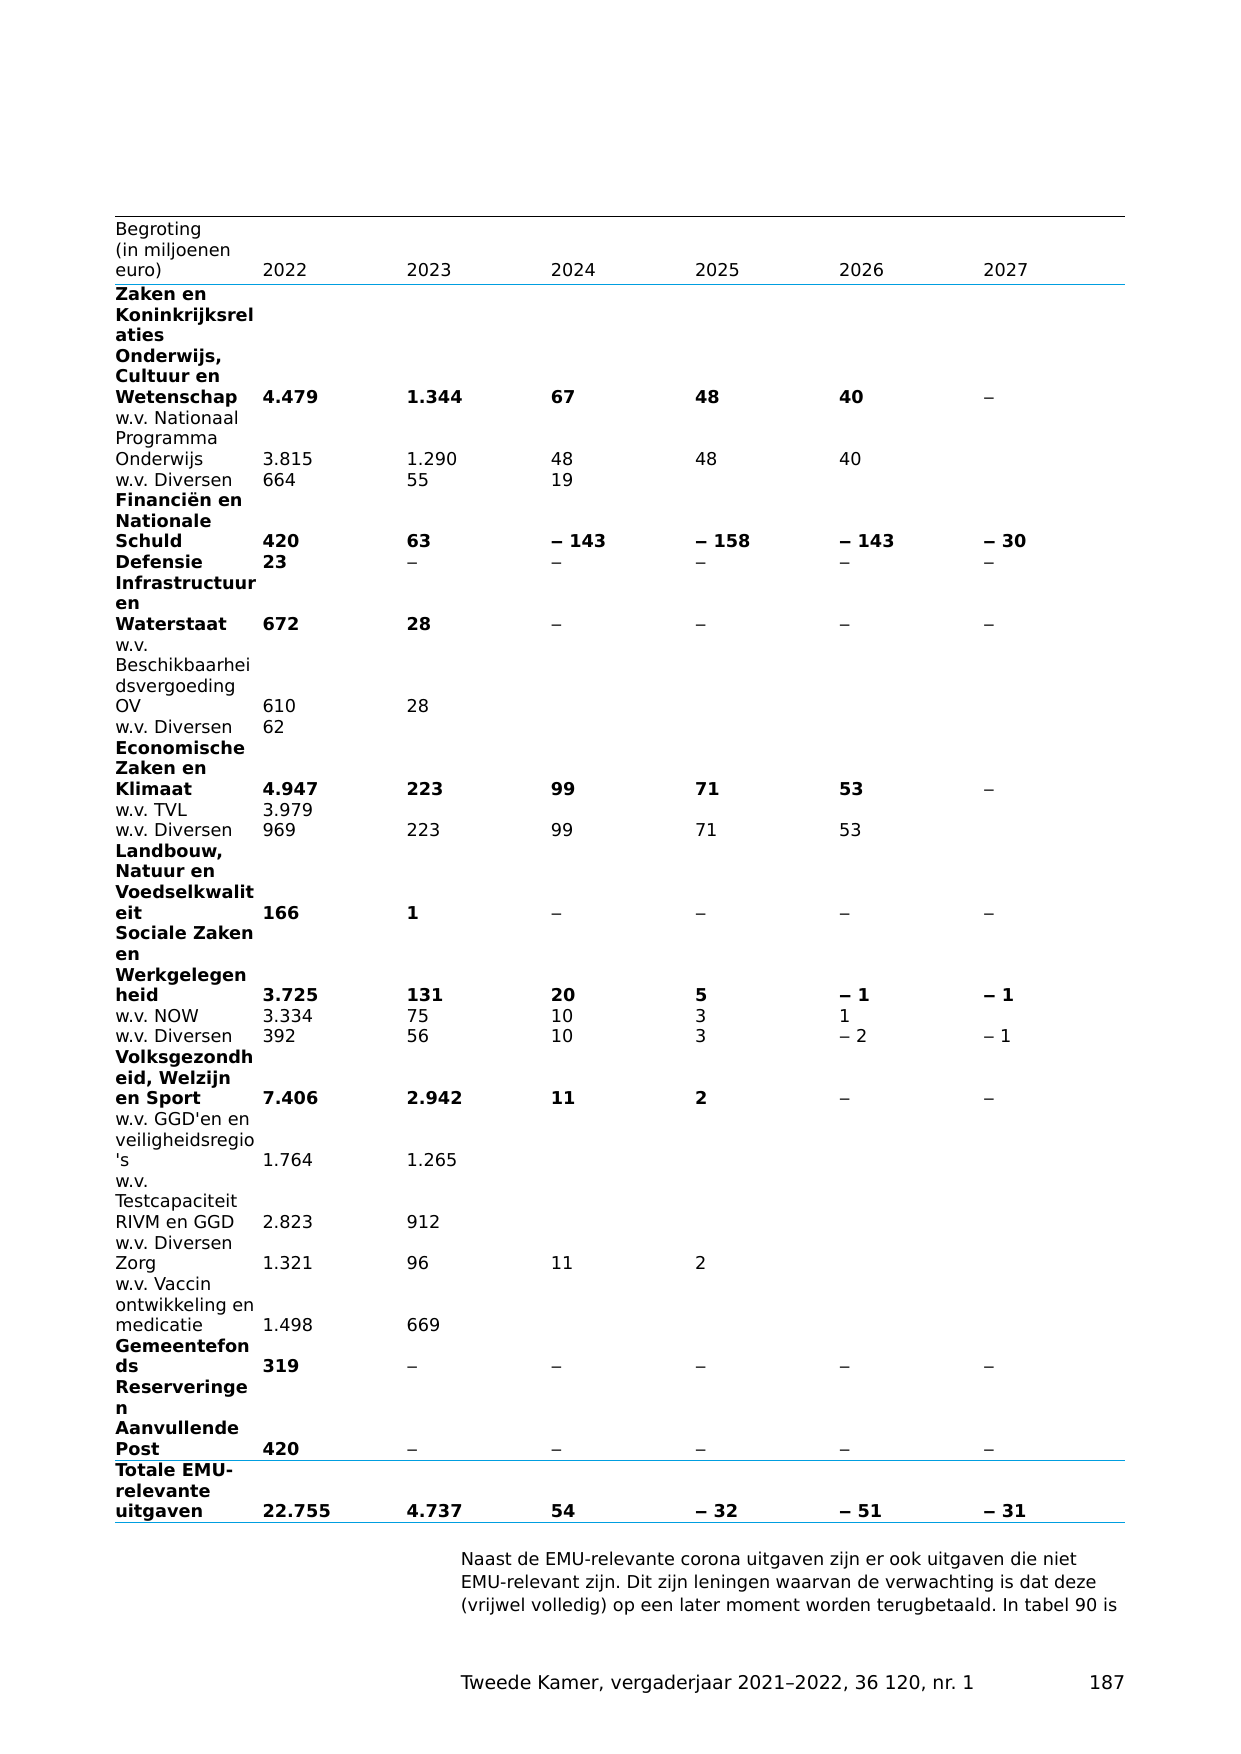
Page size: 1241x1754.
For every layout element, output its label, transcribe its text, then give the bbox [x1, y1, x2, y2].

table_cell 1.321 [259, 1233, 403, 1274]
table_cell ‒ [692, 1336, 836, 1377]
table_cell [980, 1171, 1125, 1233]
table_cell ‒ 30 [980, 490, 1125, 552]
table_cell [548, 1274, 692, 1336]
table_cell 1.764 [259, 1109, 403, 1171]
table_cell w.v. Nationaal Programma Onderwijs [115, 408, 259, 469]
table_cell w.v. Diversen [115, 717, 259, 738]
table_cell 62 [259, 717, 403, 738]
table_cell ‒ [980, 738, 1125, 799]
table_cell 3.725 [259, 923, 403, 1006]
table_cell 1.344 [404, 346, 548, 408]
table_cell 3.815 [259, 408, 403, 469]
table_cell [692, 470, 836, 490]
table_cell 131 [404, 923, 548, 1006]
table_cell 75 [404, 1006, 548, 1026]
table_cell 392 [259, 1026, 403, 1047]
table_cell ‒ 158 [692, 490, 836, 552]
table_cell 420 [259, 1377, 403, 1459]
table_cell ‒ 31 [980, 1461, 1125, 1522]
table_cell ‒ [836, 1047, 980, 1109]
table_cell 610 [259, 635, 403, 717]
table_cell [259, 285, 403, 346]
table_cell 53 [836, 738, 980, 799]
table_cell 1.290 [404, 408, 548, 469]
table_cell [692, 717, 836, 738]
table_cell [836, 1233, 980, 1274]
table_cell [836, 285, 980, 346]
table_cell ‒ [548, 573, 692, 634]
table_cell Financiën en Nationale Schuld [115, 490, 259, 552]
table_cell 1 [836, 1006, 980, 1026]
table_cell 420 [259, 490, 403, 552]
table_cell 56 [404, 1026, 548, 1047]
table_cell ‒ [836, 1336, 980, 1377]
table_cell 48 [548, 408, 692, 469]
table_cell ‒ [404, 1336, 548, 1377]
table_cell ‒ [548, 1336, 692, 1377]
table_cell 71 [692, 820, 836, 841]
table_cell w.v. TVL [115, 800, 259, 820]
table_cell [836, 470, 980, 490]
table_cell 3.334 [259, 1006, 403, 1026]
table_cell [836, 1274, 980, 1336]
table_cell 96 [404, 1233, 548, 1274]
table_cell [980, 820, 1125, 841]
table_cell [980, 800, 1125, 820]
table_cell ‒ [548, 841, 692, 923]
table_cell [548, 717, 692, 738]
table_cell 1.498 [259, 1274, 403, 1336]
table_cell 48 [692, 408, 836, 469]
table_cell 2.942 [404, 1047, 548, 1109]
table_cell [692, 800, 836, 820]
table_cell Landbouw, Natuur en Voedselkwaliteit [115, 841, 259, 923]
text Naast de EMU-relevante corona uitgaven zijn er ook uitgaven die niet EMU-relevant zijn. Dit zijn leningen waarvan de verwachting is dat deze (vrijwel volledig) op een later moment worden terugbetaald. In tabel 90 is [461, 1547, 1125, 1616]
table_cell [836, 1171, 980, 1233]
table_cell [548, 285, 692, 346]
table_cell 23 [259, 552, 403, 573]
table_cell [836, 635, 980, 717]
table_cell 664 [259, 470, 403, 490]
table_cell [980, 285, 1125, 346]
table_cell 5 [692, 923, 836, 1006]
table_cell 223 [404, 820, 548, 841]
table_cell [980, 1109, 1125, 1171]
table_cell ‒ [692, 573, 836, 634]
table_cell 7.406 [259, 1047, 403, 1109]
table_cell [836, 800, 980, 820]
table_cell ‒ [980, 1047, 1125, 1109]
table_cell w.v. Diversen [115, 470, 259, 490]
table_cell [548, 635, 692, 717]
table_cell 1.265 [404, 1109, 548, 1171]
table_cell [980, 408, 1125, 469]
table_cell ‒ [836, 552, 980, 573]
table_cell ‒ [836, 573, 980, 634]
table_cell Volksgezondheid, Welzijn en Sport [115, 1047, 259, 1109]
table_cell Totale EMU-relevante uitgaven [115, 1461, 259, 1522]
table_cell 669 [404, 1274, 548, 1336]
table_cell 166 [259, 841, 403, 923]
table_cell [404, 285, 548, 346]
table_cell 40 [836, 408, 980, 469]
table_cell ‒ [980, 346, 1125, 408]
table_cell [692, 1274, 836, 1336]
table_cell 71 [692, 738, 836, 799]
table_cell 10 [548, 1006, 692, 1026]
table_cell [980, 1233, 1125, 1274]
table_cell 1 [404, 841, 548, 923]
table_cell [404, 800, 548, 820]
table_cell w.v. Beschikbaarheidsvergoeding OV [115, 635, 259, 717]
table_cell Zaken en Koninkrijksrelaties [115, 285, 259, 346]
table_cell ‒ [836, 1377, 980, 1459]
table_cell [980, 717, 1125, 738]
table_cell ‒ [980, 552, 1125, 573]
table_cell w.v. Testcapaciteit RIVM en GGD [115, 1171, 259, 1233]
table_cell 28 [404, 635, 548, 717]
table_cell Gemeentefonds [115, 1336, 259, 1377]
table_cell ‒ 1 [836, 923, 980, 1006]
table_cell 55 [404, 470, 548, 490]
table_cell ‒ 143 [548, 490, 692, 552]
table_cell w.v. Diversen Zorg [115, 1233, 259, 1274]
table_cell 2 [692, 1047, 836, 1109]
table_cell [548, 800, 692, 820]
table_cell 2023 [404, 217, 548, 284]
table_cell 4.479 [259, 346, 403, 408]
table_cell w.v. GGD'en en veiligheidsregio's [115, 1109, 259, 1171]
table_cell ‒ [980, 1377, 1125, 1459]
table_cell ‒ 1 [980, 923, 1125, 1006]
table_cell 4.737 [404, 1461, 548, 1522]
table_cell 99 [548, 820, 692, 841]
table_cell 67 [548, 346, 692, 408]
table_cell Reserveringen Aanvullende Post [115, 1377, 259, 1459]
table_cell 63 [404, 490, 548, 552]
table_cell Economische Zaken en Klimaat [115, 738, 259, 799]
table_cell 20 [548, 923, 692, 1006]
table_cell [836, 1109, 980, 1171]
table_cell Sociale Zaken en Werkgelegenheid [115, 923, 259, 1006]
table_cell ‒ 143 [836, 490, 980, 552]
table_cell [980, 1006, 1125, 1026]
table_cell ‒ [692, 841, 836, 923]
table_cell 48 [692, 346, 836, 408]
table_cell 2027 [980, 217, 1125, 284]
table_cell 319 [259, 1336, 403, 1377]
table_cell Begroting (in miljoenen euro) [115, 217, 259, 284]
table_cell 53 [836, 820, 980, 841]
table_header Tabel 89 EMU-relevante uitgaven [115, 191, 1125, 216]
table_cell 3 [692, 1026, 836, 1047]
table_cell 22.755 [259, 1461, 403, 1522]
table_cell w.v. Vaccin ontwikkeling en medicatie [115, 1274, 259, 1336]
table_cell [980, 635, 1125, 717]
table_cell 4.947 [259, 738, 403, 799]
table_cell Infrastructuur en Waterstaat [115, 573, 259, 634]
table_cell ‒ [692, 552, 836, 573]
table_cell 11 [548, 1047, 692, 1109]
table_cell 2025 [692, 217, 836, 284]
table_cell ‒ 32 [692, 1461, 836, 1522]
table_cell 3.979 [259, 800, 403, 820]
table_cell [404, 717, 548, 738]
table_cell [980, 1274, 1125, 1336]
table_cell [836, 717, 980, 738]
table_cell 969 [259, 820, 403, 841]
table_cell Defensie [115, 552, 259, 573]
table_cell 2022 [259, 217, 403, 284]
table_cell ‒ [548, 552, 692, 573]
table_cell [692, 635, 836, 717]
table_cell 99 [548, 738, 692, 799]
table_cell w.v. Diversen [115, 820, 259, 841]
table_cell 28 [404, 573, 548, 634]
table_cell ‒ [548, 1377, 692, 1459]
table_cell ‒ 2 [836, 1026, 980, 1047]
table_cell 19 [548, 470, 692, 490]
table_cell 2.823 [259, 1171, 403, 1233]
table_cell 912 [404, 1171, 548, 1233]
table_cell 2024 [548, 217, 692, 284]
table_cell 11 [548, 1233, 692, 1274]
table_cell 672 [259, 573, 403, 634]
table_cell [980, 470, 1125, 490]
table_cell ‒ [404, 552, 548, 573]
table_cell [548, 1109, 692, 1171]
table_cell 2026 [836, 217, 980, 284]
table_cell ‒ [980, 1336, 1125, 1377]
table_cell 3 [692, 1006, 836, 1026]
table_cell [692, 1109, 836, 1171]
table_cell 40 [836, 346, 980, 408]
table_cell ‒ 51 [836, 1461, 980, 1522]
table_cell ‒ [404, 1377, 548, 1459]
table_cell [692, 1171, 836, 1233]
table_cell 10 [548, 1026, 692, 1047]
table_cell ‒ [836, 841, 980, 923]
table_cell w.v. Diversen [115, 1026, 259, 1047]
table_cell [692, 285, 836, 346]
table_cell ‒ 1 [980, 1026, 1125, 1047]
table_cell ‒ [692, 1377, 836, 1459]
table_cell 54 [548, 1461, 692, 1522]
table_cell ‒ [980, 573, 1125, 634]
table_cell Onderwijs, Cultuur en Wetenschap [115, 346, 259, 408]
table_cell [548, 1171, 692, 1233]
table_cell 223 [404, 738, 548, 799]
table_cell 2 [692, 1233, 836, 1274]
table_cell ‒ [980, 841, 1125, 923]
table_cell w.v. NOW [115, 1006, 259, 1026]
